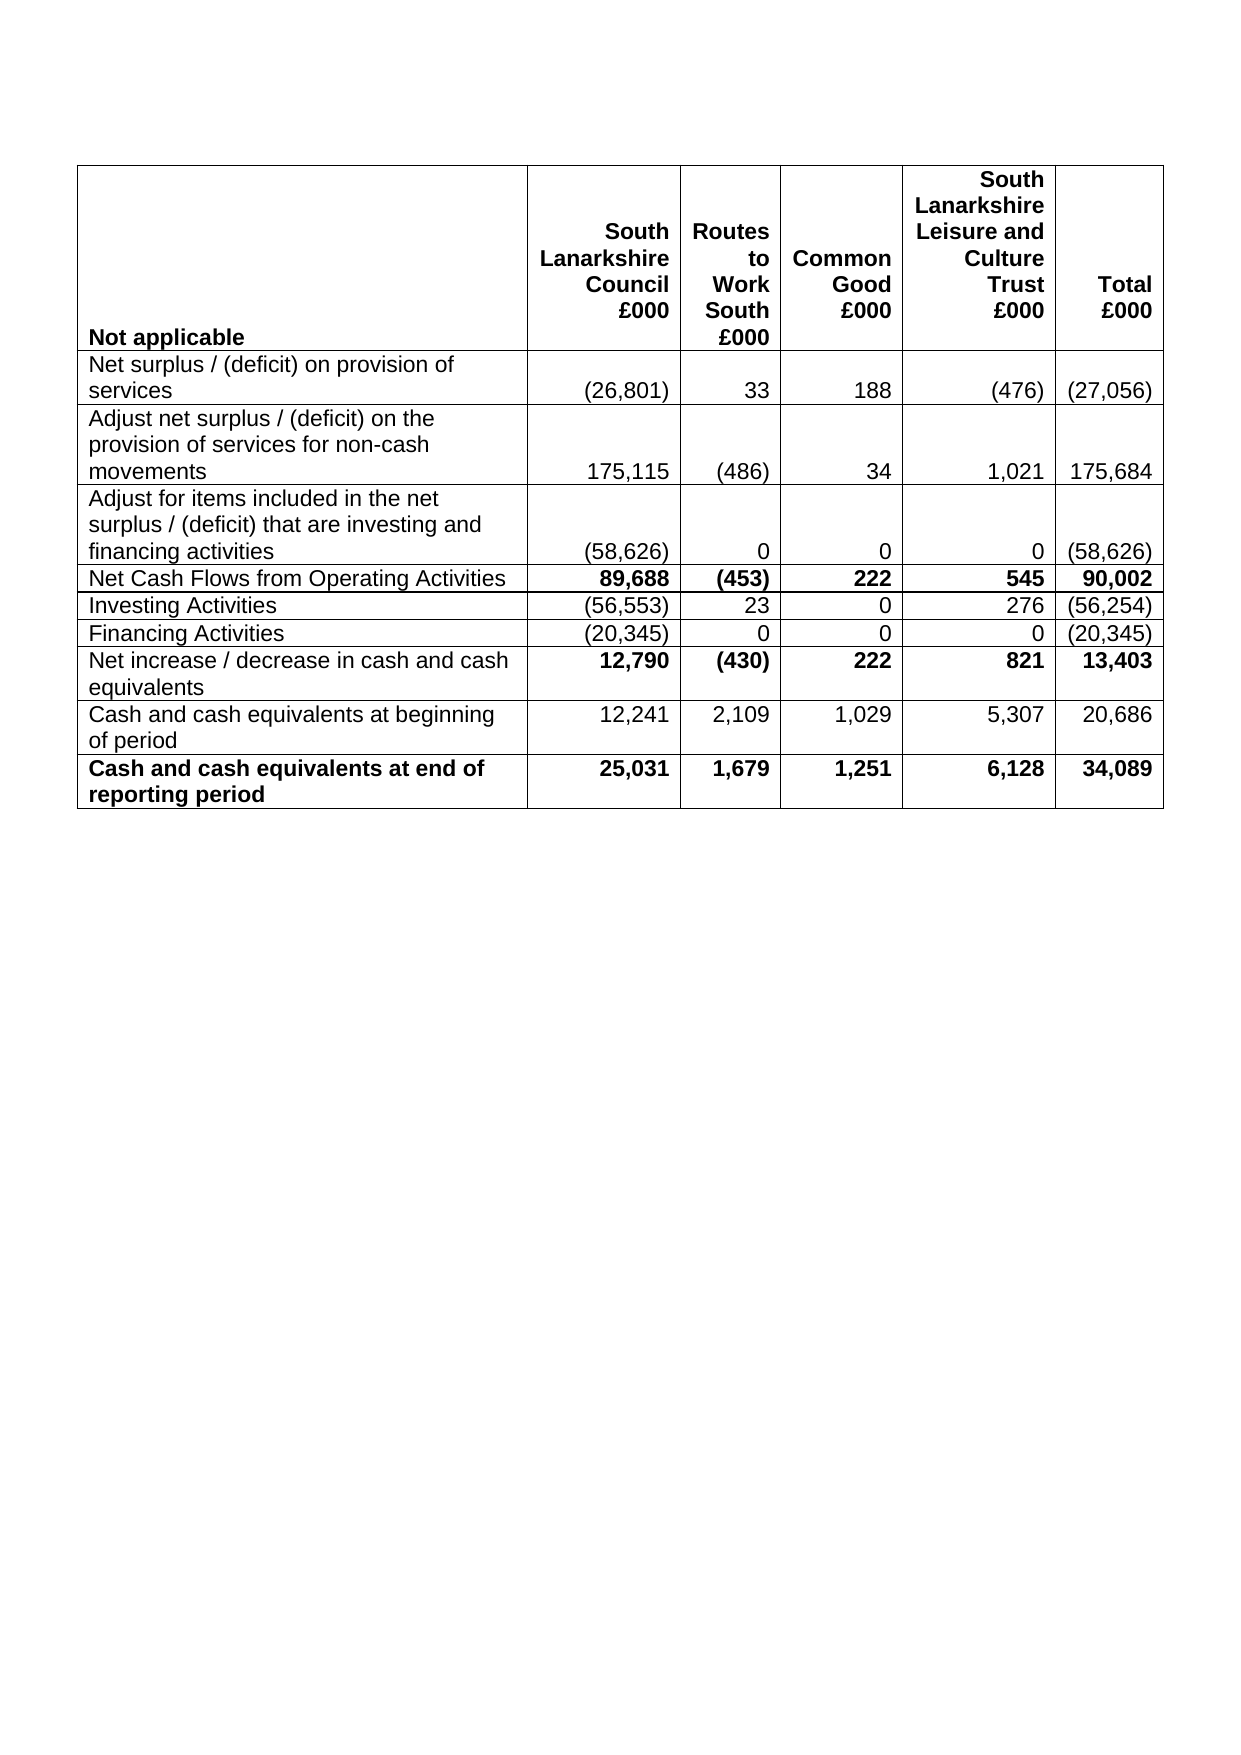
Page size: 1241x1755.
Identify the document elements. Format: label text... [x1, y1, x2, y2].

table_cell 34 [781, 405, 902, 484]
table_cell 222 [781, 647, 902, 700]
table_cell 5,307 [903, 701, 1055, 754]
table_cell (58,626) [528, 485, 680, 564]
table_cell 0 [681, 620, 780, 646]
table_cell (476) [903, 351, 1055, 404]
table_cell Cash and cash equivalents at beginning of period [78, 701, 527, 754]
table_cell 20,686 [1056, 701, 1163, 754]
table_cell Net surplus / (deficit) on provision of services [78, 351, 527, 404]
table_cell Investing Activities [78, 593, 527, 619]
table_cell 0 [781, 485, 902, 564]
table_cell 0 [681, 485, 780, 564]
table_cell (430) [681, 647, 780, 700]
table_cell Adjust net surplus / (deficit) on the provision of services for non-cash movements [78, 405, 527, 484]
table_cell 13,403 [1056, 647, 1163, 700]
table_cell 0 [781, 620, 902, 646]
table_cell 34,089 [1056, 755, 1163, 807]
table_cell Financing Activities [78, 620, 527, 646]
table_cell 12,790 [528, 647, 680, 700]
table_cell Net increase / decrease in cash and cash equivalents [78, 647, 527, 700]
table_cell 2,109 [681, 701, 780, 754]
table_cell 175,115 [528, 405, 680, 484]
table_cell (20,345) [1056, 620, 1163, 646]
table_cell 1,021 [903, 405, 1055, 484]
table_cell 276 [903, 593, 1055, 619]
table_cell (486) [681, 405, 780, 484]
table_cell (20,345) [528, 620, 680, 646]
table_cell 0 [781, 593, 902, 619]
table_cell 6,128 [903, 755, 1055, 807]
table_cell 23 [681, 593, 780, 619]
table_cell (453) [681, 565, 780, 591]
table_cell (58,626) [1056, 485, 1163, 564]
table_header South Lanarkshire Leisure and Culture Trust £000 [903, 166, 1055, 350]
table_cell 0 [903, 620, 1055, 646]
table_cell (26,801) [528, 351, 680, 404]
table_header Total £000 [1056, 166, 1163, 350]
table_cell 545 [903, 565, 1055, 591]
table_cell 25,031 [528, 755, 680, 807]
table_cell 90,002 [1056, 565, 1163, 591]
table_cell (56,553) [528, 593, 680, 619]
table_header Not applicable [78, 166, 527, 350]
table_cell 1,251 [781, 755, 902, 807]
table_header Common Good £000 [781, 166, 902, 350]
table_cell (27,056) [1056, 351, 1163, 404]
table_cell 0 [903, 485, 1055, 564]
table_cell (56,254) [1056, 593, 1163, 619]
table_cell 175,684 [1056, 405, 1163, 484]
table_cell 1,679 [681, 755, 780, 807]
table_cell Cash and cash equivalents at end of reporting period [78, 755, 527, 807]
table_cell 222 [781, 565, 902, 591]
table_cell 12,241 [528, 701, 680, 754]
table_cell Adjust for items included in the net surplus / (deficit) that are investing and financing activities [78, 485, 527, 564]
table_cell 1,029 [781, 701, 902, 754]
table_header South Lanarkshire Council £000 [528, 166, 680, 350]
table_cell 33 [681, 351, 780, 404]
table_header Routes to Work South £000 [681, 166, 780, 350]
table_cell 89,688 [528, 565, 680, 591]
table_cell 821 [903, 647, 1055, 700]
table_cell Net Cash Flows from Operating Activities [78, 565, 527, 591]
table_cell 188 [781, 351, 902, 404]
